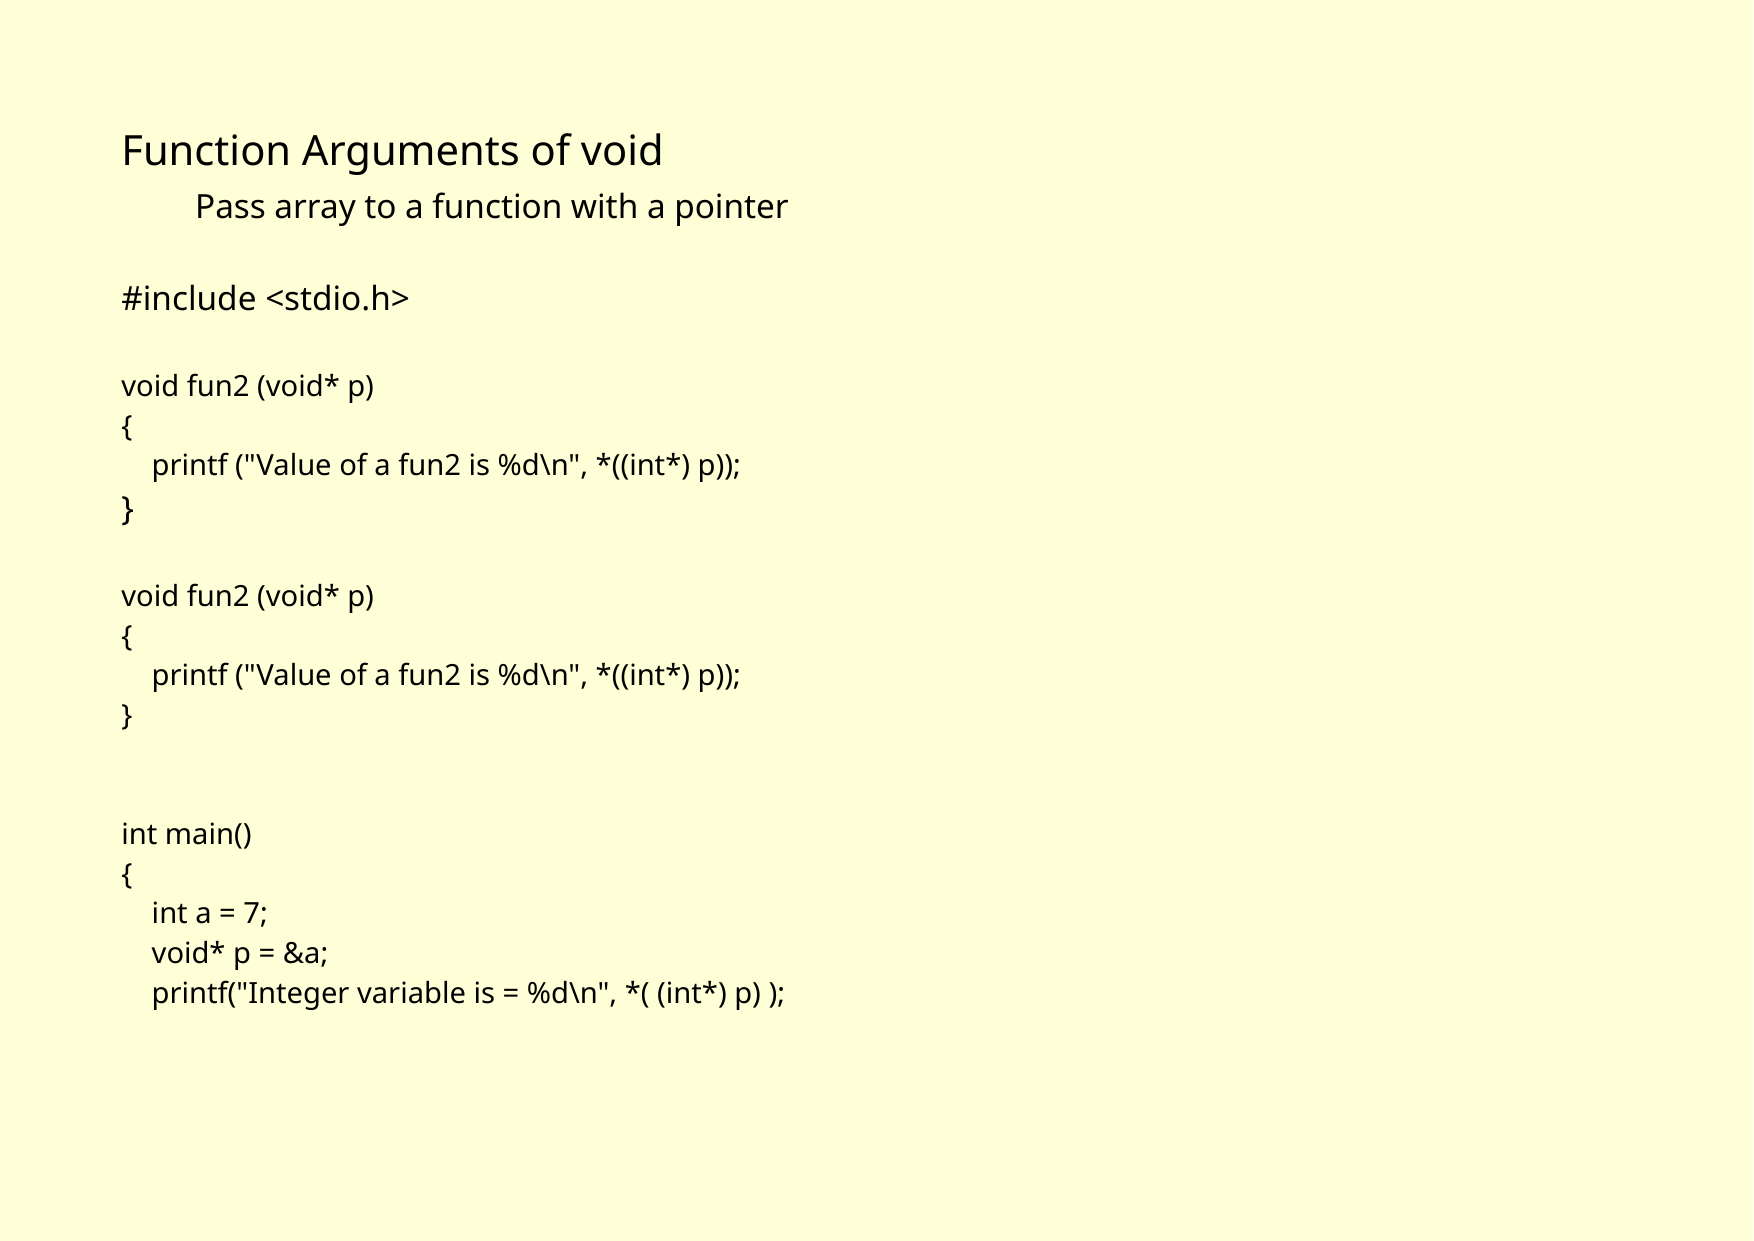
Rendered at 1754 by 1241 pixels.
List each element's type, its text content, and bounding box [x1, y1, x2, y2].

text printf ("Value of a fun2 is %d\n", *((int*) p)); [121, 444, 1632, 484]
text { [121, 405, 1632, 444]
text { [121, 615, 1632, 654]
text int main() [121, 813, 1632, 853]
text Function Arguments of void [121, 121, 1632, 178]
text printf ("Value of a fun2 is %d\n", *((int*) p)); [121, 654, 1632, 694]
text } [121, 694, 1632, 734]
text void fun2 (void* p) [121, 575, 1632, 615]
text int a = 7; [121, 893, 1632, 932]
text } [121, 484, 1632, 530]
text { [121, 853, 1632, 893]
text Pass array to a function with a pointer [121, 178, 1632, 229]
text printf("Integer variable is = %d\n", *( (int*) p) ); [121, 972, 1632, 1012]
text #include <stdio.h> [121, 274, 1632, 320]
text void* p = &a; [121, 932, 1632, 972]
text void fun2 (void* p) [121, 365, 1632, 405]
